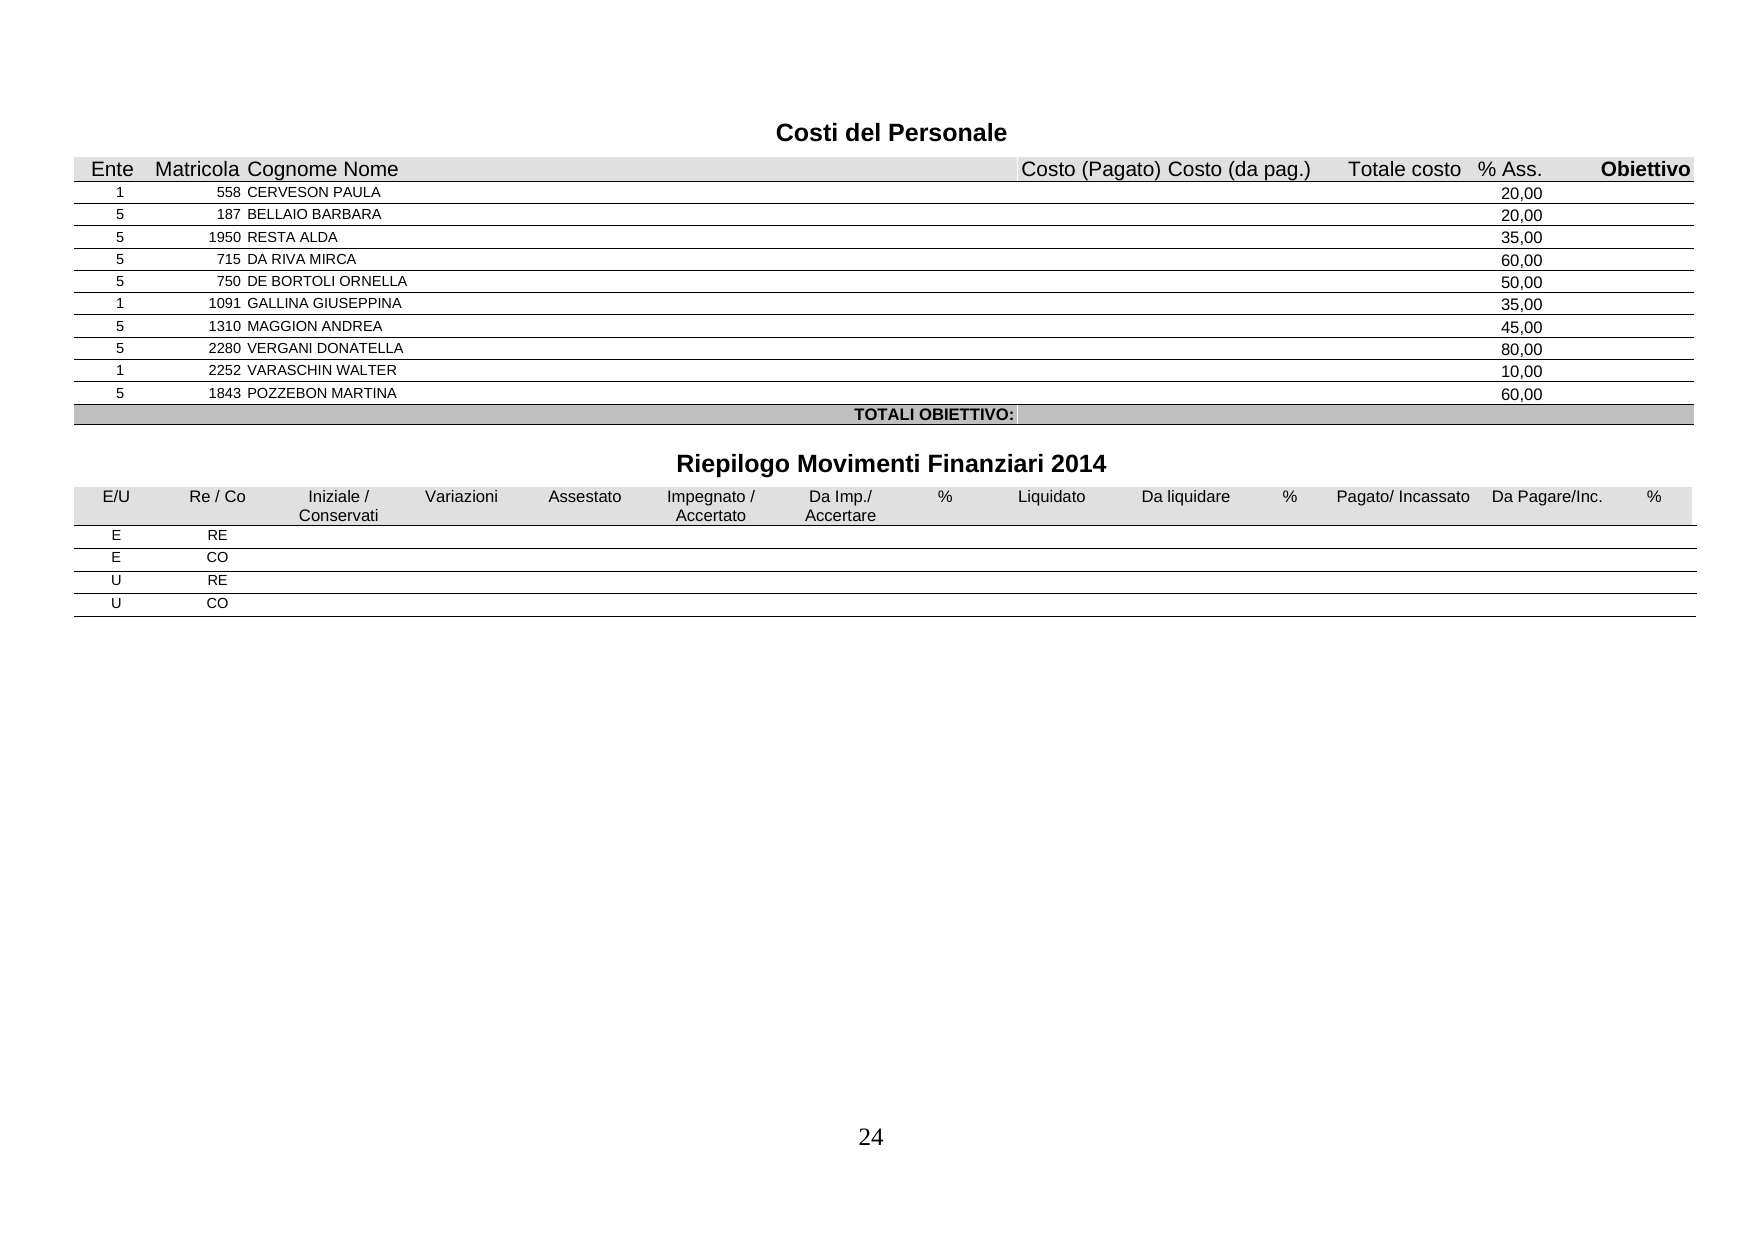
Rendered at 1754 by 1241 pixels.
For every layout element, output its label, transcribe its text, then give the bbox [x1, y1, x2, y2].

table_cell 2252 [150, 360, 244, 381]
table_header [774, 549, 908, 566]
table_header [1122, 594, 1253, 611]
table_cell RESTA ALDA [244, 226, 1017, 247]
table_header RE [158, 572, 277, 588]
table_cell DE BORTOLI ORNELLA [244, 271, 1017, 292]
table_cell 5 [74, 226, 150, 247]
table_header [1122, 572, 1253, 588]
table_cell [1546, 204, 1694, 225]
table_cell 558 [150, 182, 244, 203]
table_header Iniziale / Conservati [276, 487, 401, 525]
table_header [402, 572, 524, 588]
table_header [524, 549, 646, 566]
table_cell [1018, 315, 1164, 337]
table_cell MAGGION ANDREA [244, 315, 1017, 337]
table_header Costo (da pag.) [1164, 157, 1314, 181]
table_cell [643, 526, 774, 543]
table_header CO [158, 594, 277, 611]
table_cell [1314, 405, 1464, 424]
table_cell 1950 [150, 226, 244, 247]
table_cell 750 [150, 271, 244, 292]
table_cell [1018, 182, 1164, 203]
table_cell [907, 526, 983, 543]
table_header Obiettivo [1546, 157, 1694, 181]
table_cell [1314, 204, 1464, 225]
table_cell [1164, 405, 1314, 424]
table_header [908, 549, 983, 566]
table_header [646, 572, 774, 588]
table_cell [401, 526, 522, 543]
table_cell [1164, 249, 1314, 270]
table_header Cognome Nome [244, 157, 1017, 181]
table_header CO [158, 549, 277, 566]
table_header [1621, 572, 1697, 588]
table_header [402, 549, 524, 566]
table_cell 5 [74, 271, 150, 292]
table_cell 60,00 [1464, 249, 1546, 270]
table_cell [1164, 315, 1314, 337]
table_cell 5 [74, 315, 150, 337]
table_cell [1018, 338, 1164, 359]
table_cell [1314, 382, 1464, 403]
table_header Re / Co [158, 487, 276, 525]
table_header [1481, 549, 1621, 566]
table_header [1621, 549, 1697, 566]
table_cell [1164, 293, 1314, 314]
table_cell 187 [150, 204, 244, 225]
table_cell [1314, 271, 1464, 292]
table_header [1330, 572, 1481, 588]
table_header Da liquidare [1121, 487, 1251, 525]
table_header Pagato/ Incassato [1328, 487, 1478, 525]
table_header [1253, 572, 1330, 588]
table_header [983, 549, 1122, 566]
table_cell [1314, 360, 1464, 381]
table_cell [1478, 526, 1616, 543]
table_cell TOTALI OBIETTIVO: [74, 405, 1017, 424]
table_header Da Imp./ Accertare [774, 487, 907, 525]
table_cell [1164, 360, 1314, 381]
table_header % Ass. [1464, 157, 1546, 181]
text Costi del Personale [71, 118, 1712, 147]
table_cell [1314, 338, 1464, 359]
table_header [1481, 594, 1621, 611]
table_cell [1546, 271, 1694, 292]
table_header E [74, 549, 158, 566]
table_header Da Pagare/Inc. [1478, 487, 1616, 525]
table_cell [1546, 182, 1694, 203]
table_cell [774, 526, 907, 543]
table_cell [522, 526, 643, 543]
table_cell [1546, 382, 1694, 403]
table_header Variazioni [401, 487, 522, 525]
table_header [1253, 594, 1330, 611]
table_cell [1018, 249, 1164, 270]
table_header Ente [74, 157, 150, 181]
table_cell 1 [74, 182, 150, 203]
table_header Liquidato [983, 487, 1121, 525]
table_header [524, 572, 646, 588]
table_header Assestato [522, 487, 648, 525]
table_cell [1314, 182, 1464, 203]
table_header [1692, 487, 1697, 525]
table_cell [1328, 526, 1478, 543]
table_cell [276, 526, 401, 543]
table_header [1330, 594, 1481, 611]
table_cell [1546, 226, 1694, 247]
table_cell [1018, 204, 1164, 225]
table_cell [1018, 360, 1164, 381]
text Riepilogo Movimenti Finanziari 2014 [71, 449, 1712, 477]
table_cell [1546, 293, 1694, 314]
table_cell [1018, 271, 1164, 292]
table_cell [1616, 526, 1697, 543]
table_cell [1018, 382, 1164, 403]
table_cell [1121, 526, 1251, 543]
table_header [908, 594, 983, 611]
table_cell 5 [74, 204, 150, 225]
table_header [983, 572, 1122, 588]
table_header [1253, 549, 1330, 566]
table_cell 1310 [150, 315, 244, 337]
table_cell [1251, 526, 1328, 543]
table_cell 5 [74, 249, 150, 270]
table_header [1122, 549, 1253, 566]
table_cell 2280 [150, 338, 244, 359]
table_cell [1018, 226, 1164, 247]
table_cell 60,00 [1464, 382, 1546, 403]
table_cell [1546, 249, 1694, 270]
table_header [646, 594, 774, 611]
table_header [1481, 572, 1621, 588]
table_header [646, 549, 774, 566]
table_cell 50,00 [1464, 271, 1546, 292]
table_header [1621, 594, 1697, 611]
table_cell [1164, 182, 1314, 203]
table_cell [1164, 204, 1314, 225]
table_cell [1164, 271, 1314, 292]
table_header U [74, 594, 158, 611]
table_cell 715 [150, 249, 244, 270]
table_header [983, 594, 1122, 611]
table_cell [983, 526, 1121, 543]
table_header [1330, 549, 1481, 566]
table_cell 20,00 [1464, 204, 1546, 225]
table_cell CERVESON PAULA [244, 182, 1017, 203]
table_cell [1164, 382, 1314, 403]
table_header [774, 594, 908, 611]
table_cell 35,00 [1464, 226, 1546, 247]
table_cell [1546, 315, 1694, 337]
table_cell [1546, 405, 1694, 424]
table_cell [1546, 338, 1694, 359]
table_header % [907, 487, 983, 525]
table_header [277, 572, 402, 588]
table_header [524, 594, 646, 611]
table_cell VARASCHIN WALTER [244, 360, 1017, 381]
table_cell 20,00 [1464, 182, 1546, 203]
table_cell 80,00 [1464, 338, 1546, 359]
table_cell [1314, 293, 1464, 314]
table_cell 1 [74, 293, 150, 314]
table_header % [1616, 487, 1692, 525]
table_header E/U [74, 487, 158, 525]
table_header Matricola [150, 157, 244, 181]
table_header [277, 594, 402, 611]
table_cell [1164, 338, 1314, 359]
table_cell 35,00 [1464, 293, 1546, 314]
table_header [277, 549, 402, 566]
table_cell [1546, 360, 1694, 381]
table_cell 1843 [150, 382, 244, 403]
table_cell [1018, 293, 1164, 314]
table_cell 1 [74, 360, 150, 381]
table_header % [1251, 487, 1328, 525]
table_cell 5 [74, 338, 150, 359]
table_cell [1314, 249, 1464, 270]
table_header [908, 572, 983, 588]
table_header Impegnato / Accertato [648, 487, 774, 525]
table_cell [1164, 226, 1314, 247]
table_cell [1314, 315, 1464, 337]
table_header Costo (Pagato) [1018, 157, 1164, 181]
table_cell 1091 [150, 293, 244, 314]
table_cell RE [158, 526, 276, 543]
table_cell 45,00 [1464, 315, 1546, 337]
table_cell E [74, 526, 158, 543]
table_cell VERGANI DONATELLA [244, 338, 1017, 359]
table_cell BELLAIO BARBARA [244, 204, 1017, 225]
table_header U [74, 572, 158, 588]
table_cell [1018, 405, 1164, 424]
table_cell POZZEBON MARTINA [244, 382, 1017, 403]
table_cell DA RIVA MIRCA [244, 249, 1017, 270]
table_header [402, 594, 524, 611]
table_cell [1464, 405, 1546, 424]
table_header Totale costo [1314, 157, 1464, 181]
table_cell 10,00 [1464, 360, 1546, 381]
table_cell GALLINA GIUSEPPINA [244, 293, 1017, 314]
table_header [774, 572, 908, 588]
table_cell 5 [74, 382, 150, 403]
table_header [74, 617, 1696, 622]
table_cell [1314, 226, 1464, 247]
